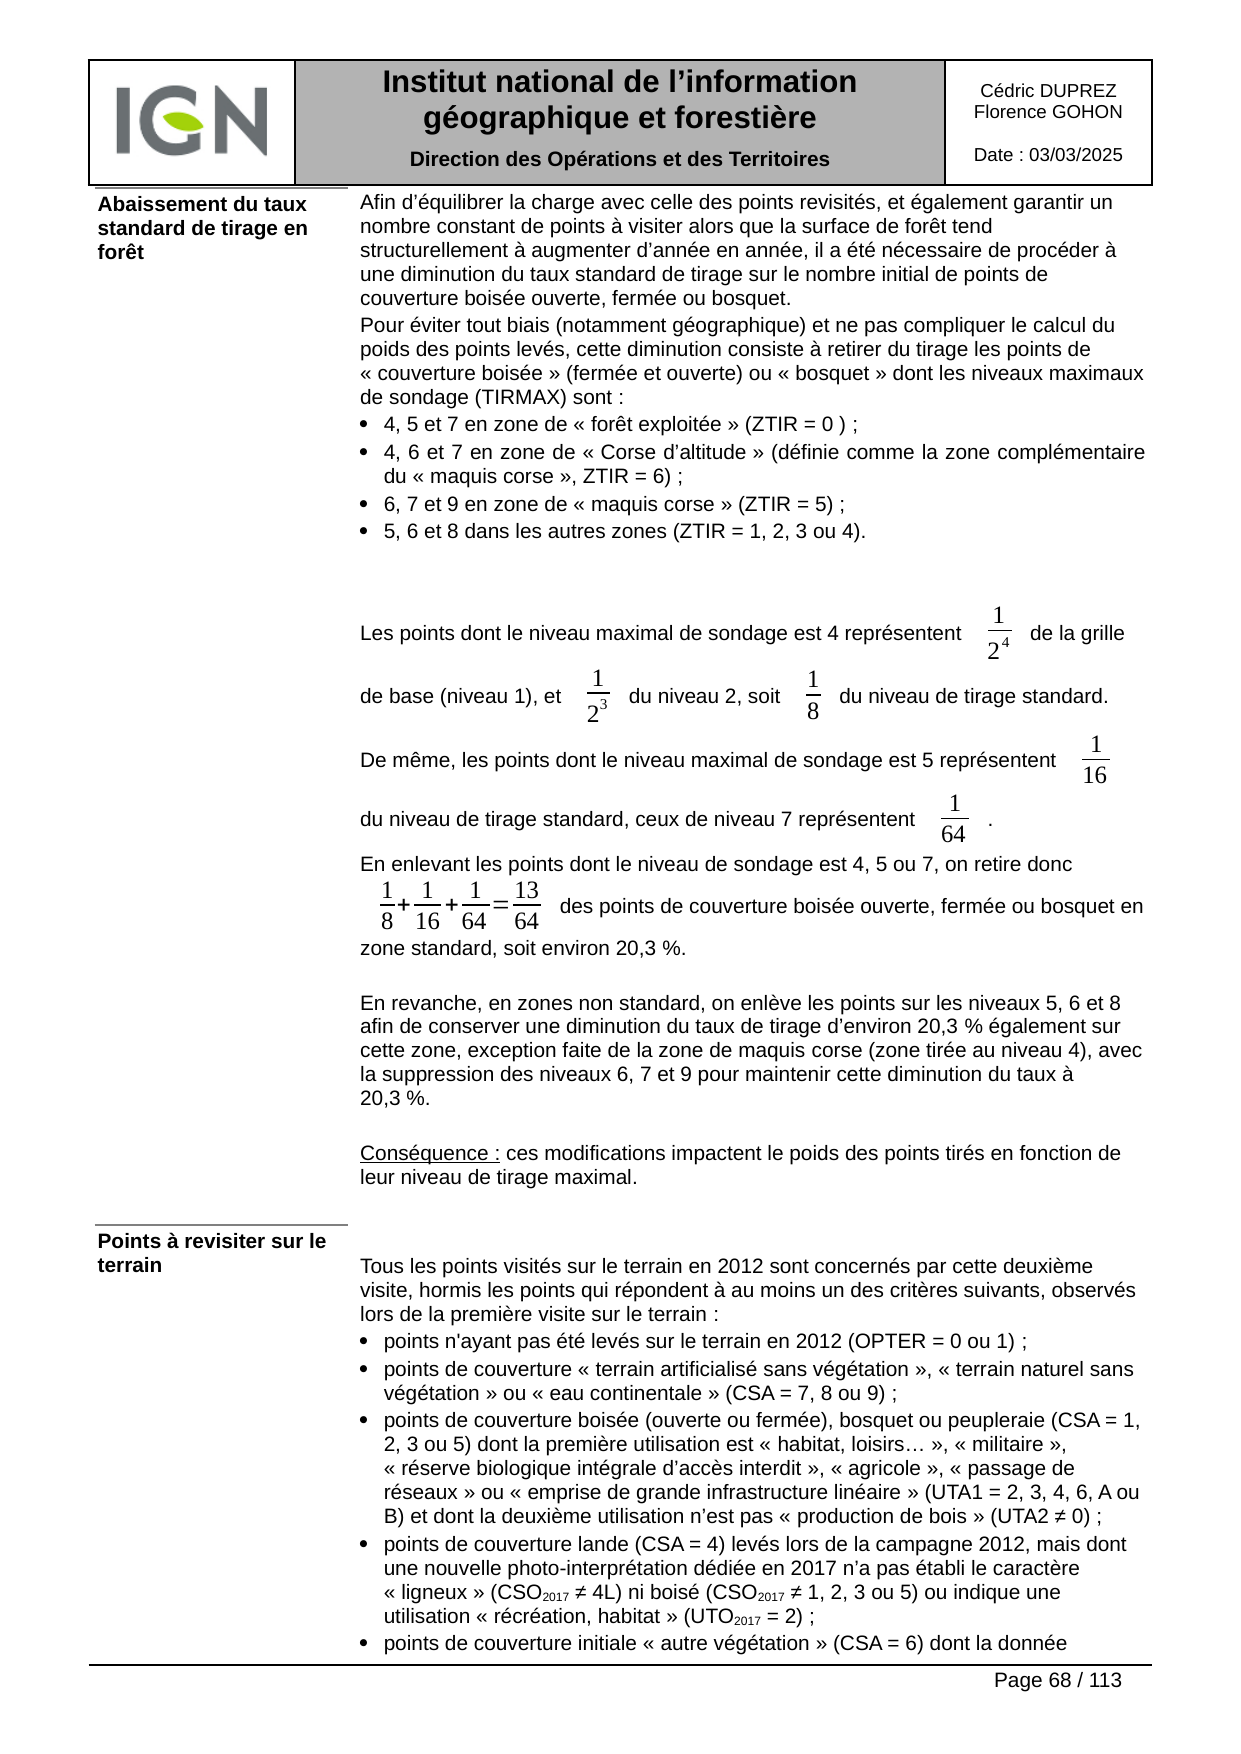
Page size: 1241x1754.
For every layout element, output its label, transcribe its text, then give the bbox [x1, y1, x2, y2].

table_cell Tous les points visités sur le terrain en 2012 sont concernés par cette deuxième visite, hormis les points qui répondent à au moins un des critères suivants, observés lors de la première visite sur le terrain : points n'ayant pas été levés sur le terrain en 2012 (OPTER = 0 ou 1) ; points de couverture « terrain artificialisé sans végétation », « terrain naturel sans végétation » ou « eau continentale » (CSA = 7, 8 ou 9) ; points de couverture boisée (ouverte ou fermée), bosquet ou peupleraie (CSA = 1, 2, 3 ou 5) dont la première utilisation est « habitat, loisirs… », « militaire », « réserve biologique intégrale d’accès interdit », « agricole », « passage de réseaux » ou « emprise de grande infrastructure linéaire » (UTA1 = 2, 3, 4, 6, A ou B) et dont la deuxième utilisation n’est pas « production de bois » (UTA2 ≠ 0) ; points de couverture lande (CSA = 4) levés lors de la campagne 2012, mais dont une nouvelle photo-interprétation dédiée en 2017 n’a pas établi le caractère « ligneux » (CSO2017 ≠ 4L) ni boisé (CSO2017 ≠ 1, 2, 3 ou 5) ou indique une utilisation « récréation, habitat » (UTO2017 = 2) ; points de couverture initiale « autre végétation » (CSA = 6) dont la donnée [354, 1223, 1152, 1661]
picture [91, 62, 293, 180]
table_cell Afin d’équilibrer la charge avec celle des points revisités, et également garantir un nombre constant de points à visiter alors que la surface de forêt tend structurellement à augmenter d’année en année, il a été nécessaire de procéder à une diminution du taux standard de tirage sur le nombre initial de points de couverture boisée ouverte, fermée ou bosquet. Pour éviter tout biais (notamment géographique) et ne pas compliquer le calcul du poids des points levés, cette diminution consiste à retirer du tirage les points de « couverture boisée » (fermée et ouverte) ou « bosquet » dont les niveaux maximaux de sondage (TIRMAX) sont : 4, 5 et 7 en zone de « forêt exploitée » (ZTIR = 0 ) ; 4, 6 et 7 en zone de « Corse d’altitude » (définie comme la zone complémentaire du « maquis corse », ZTIR = 6) ; 6, 7 et 9 en zone de « maquis corse » (ZTIR = 5) ; 5, 6 et 8 dans les autres zones (ZTIR = 1, 2, 3 ou 4). Les points dont le niveau maximal de sondage est 4 représentent de la grille de base (niveau 1), et du niveau 2, soit du niveau de tirage standard. De même, les points dont le niveau maximal de sondage est 5 représentent du niveau de tirage standard, ceux de niveau 7 représentent . En enlevant les points dont le niveau de sondage est 4, 5 ou 7, on retire donc des points de couverture boisée ouverte, fermée ou bosquet en zone standard, soit environ 20,3 %. En revanche, en zones non standard, on enlève les points sur les niveaux 5, 6 et 8 afin de conserver une diminution du taux de tirage d’environ 20,3 % également sur cette zone, exception faite de la zone de maquis corse (zone tirée au niveau 4), avec la suppression des niveaux 6, 7 et 9 pour maintenir cette diminution du taux à 20,3 %. Conséquence : ces modifications impactent le poids des points tirés en fonction de leur niveau de tirage maximal. [354, 186, 1152, 1222]
table_cell Points à revisiter sur le terrain [89, 1223, 354, 1661]
table_cell Abaissement du taux standard de tirage en forêt [89, 186, 354, 1222]
